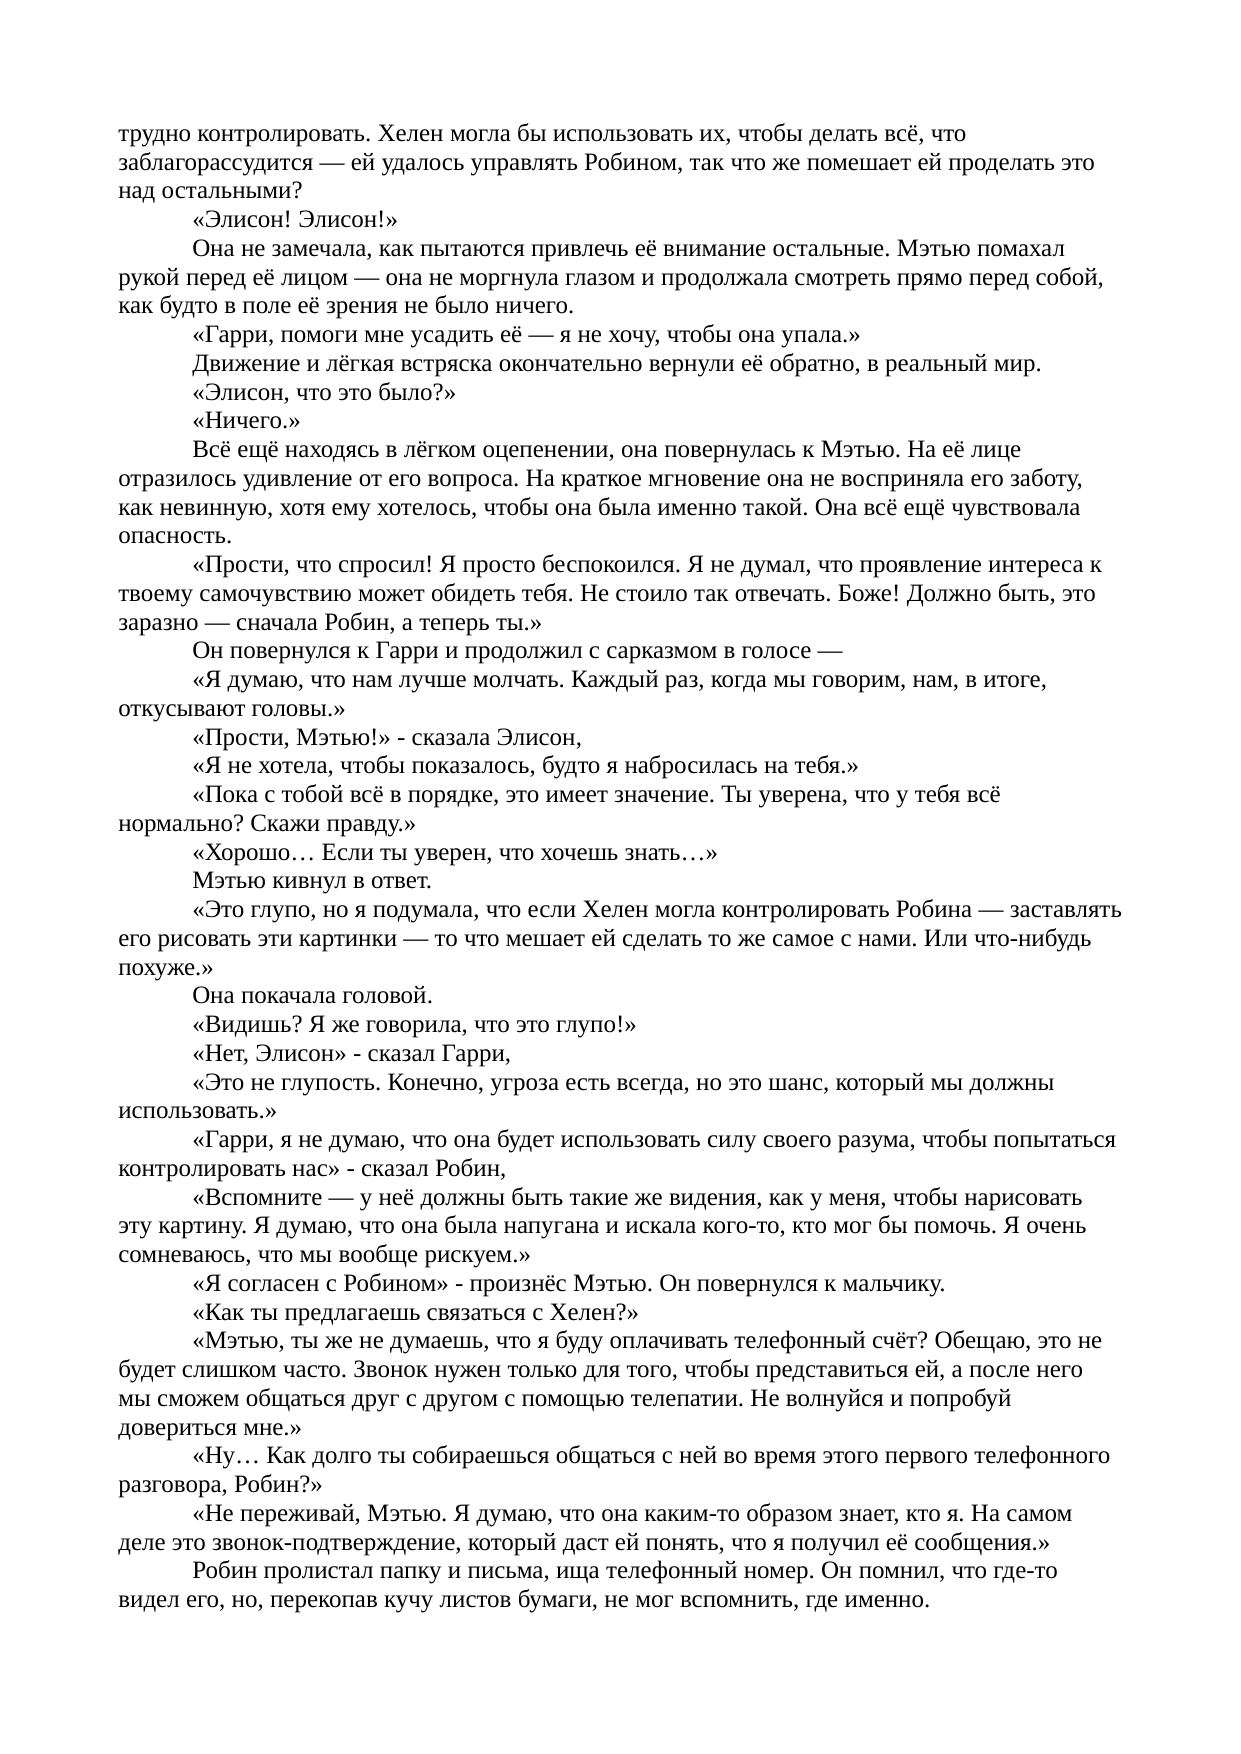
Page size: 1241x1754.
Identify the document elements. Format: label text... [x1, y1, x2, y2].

text «Мэтью, ты же не думаешь, что я буду оплачивать телефонный счёт? Обещаю, это не будет слишком часто. Звонок нужен только для того, чтобы представиться ей, а после него мы сможем общаться друг с другом с помощью телепатии. Не волнуйся и попробуй довериться мне.» [118, 1326, 1122, 1441]
text «Не переживай, Мэтью. Я думаю, что она каким-то образом знает, кто я. На самом деле это звонок-подтверждение, который даст ей понять, что я получил её сообщения.» [118, 1498, 1122, 1556]
text «Нет, Элисон» - сказал Гарри, [118, 1038, 1122, 1067]
text «Как ты предлагаешь связаться с Хелен?» [118, 1297, 1122, 1326]
text Она покачала головой. [118, 981, 1122, 1009]
text Движение и лёгкая встряска окончательно вернули её обратно, в реальный мир. [118, 348, 1122, 377]
text «Ничего.» [118, 406, 1122, 434]
text «Это глупо, но я подумала, что если Хелен могла контролировать Робина — заставлять его рисовать эти картинки — то что мешает ей сделать то же самое с нами. Или что-нибудь похуже.» [118, 894, 1122, 981]
text «Гарри, помоги мне усадить её — я не хочу, чтобы она упала.» [118, 319, 1122, 348]
text «Вспомните — у неё должны быть такие же видения, как у меня, чтобы нарисовать эту картину. Я думаю, что она была напугана и искала кого-то, кто мог бы помочь. Я очень сомневаюсь, что мы вообще рискуем.» [118, 1182, 1122, 1268]
text «Прости, что спросил! Я просто беспокоился. Я не думал, что проявление интереса к твоему самочувствию может обидеть тебя. Не стоило так отвечать. Боже! Должно быть, это заразно — сначала Робин, а теперь ты.» [118, 549, 1122, 636]
text «Элисон, что это было?» [118, 377, 1122, 406]
text «Я не хотела, чтобы показалось, будто я набросилась на тебя.» [118, 751, 1122, 779]
text Она не замечала, как пытаются привлечь её внимание остальные. Мэтью помахал рукой перед её лицом — она не моргнула глазом и продолжала смотреть прямо перед собой, как будто в поле её зрения не было ничего. [118, 233, 1122, 319]
text трудно контролировать. Хелен могла бы использовать их, чтобы делать всё, что заблагорассудится — ей удалось управлять Робином, так что же помешает ей проделать это над остальными? [118, 118, 1122, 204]
text «Элисон! Элисон!» [118, 204, 1122, 233]
text «Видишь? Я же говорила, что это глупо!» [118, 1009, 1122, 1038]
text «Это не глупость. Конечно, угроза есть всегда, но это шанс, который мы должны использовать.» [118, 1067, 1122, 1124]
text «Ну… Как долго ты собираешься общаться с ней во время этого первого телефонного разговора, Робин?» [118, 1441, 1122, 1498]
text Робин пролистал папку и письма, ища телефонный номер. Он помнил, что где-то видел его, но, перекопав кучу листов бумаги, не мог вспомнить, где именно. [118, 1556, 1122, 1613]
text Он повернулся к Гарри и продолжил с сарказмом в голосе — [118, 636, 1122, 664]
text «Пока с тобой всё в порядке, это имеет значение. Ты уверена, что у тебя всё нормально? Скажи правду.» [118, 779, 1122, 837]
text «Гарри, я не думаю, что она будет использовать силу своего разума, чтобы попытаться контролировать нас» - сказал Робин, [118, 1124, 1122, 1182]
text «Хорошо… Если ты уверен, что хочешь знать…» [118, 837, 1122, 866]
text Мэтью кивнул в ответ. [118, 866, 1122, 894]
text «Я думаю, что нам лучше молчать. Каждый раз, когда мы говорим, нам, в итоге, откусывают головы.» [118, 664, 1122, 722]
text «Я согласен с Робином» - произнёс Мэтью. Он повернулся к мальчику. [118, 1268, 1122, 1297]
text Всё ещё находясь в лёгком оцепенении, она повернулась к Мэтью. На её лице отразилось удивление от его вопроса. На краткое мгновение она не восприняла его заботу, как невинную, хотя ему хотелось, чтобы она была именно такой. Она всё ещё чувствовала опасность. [118, 434, 1122, 549]
text «Прости, Мэтью!» - сказала Элисон, [118, 722, 1122, 751]
